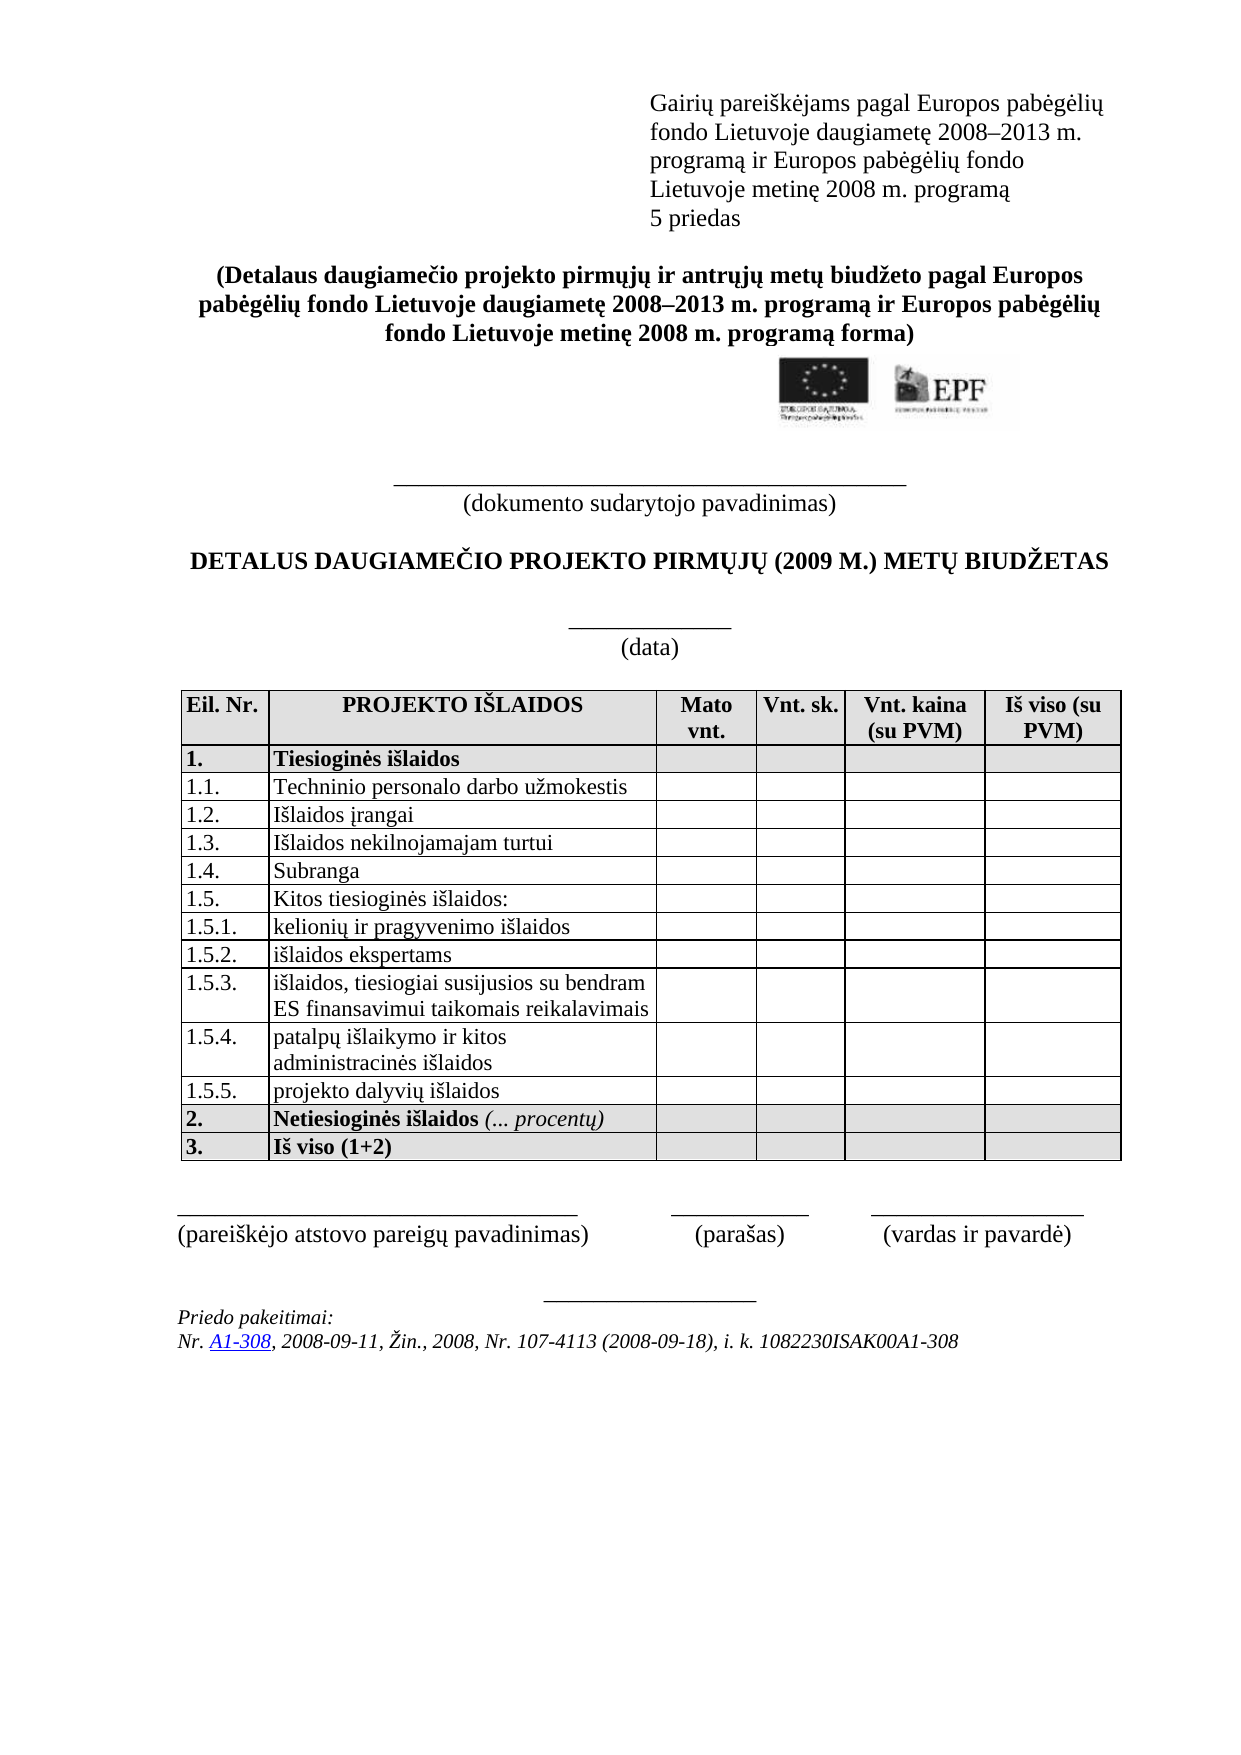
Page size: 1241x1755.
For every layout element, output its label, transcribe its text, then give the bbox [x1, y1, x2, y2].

table_cell [986, 801, 1120, 828]
table_cell [757, 746, 844, 772]
table_cell [986, 1077, 1120, 1104]
table_cell [846, 857, 984, 883]
table_cell 1.2. [182, 801, 268, 828]
table_cell [757, 913, 844, 939]
text _________________ [177, 1276, 1122, 1305]
table_cell [846, 773, 984, 800]
table_cell [986, 941, 1120, 967]
table_cell [986, 1023, 1120, 1076]
table_header PROJEKTO IŠLAIDOS [270, 691, 656, 744]
table_cell [846, 941, 984, 967]
table_cell [986, 857, 1120, 883]
table_cell 1.5.1. [182, 913, 268, 939]
table_header Iš viso (su PVM) [986, 691, 1120, 744]
text (Detalaus daugiamečio projekto pirmųjų ir antrųjų metų biudžeto pagal Europos pabėgėlių fondo Lietuvoje daugiametę 2008–2013 m. programą ir Europos pabėgėlių fondo Lietuvoje metinę 2008 m. programą forma) [177, 260, 1122, 347]
text Lietuvoje metinę 2008 m. programą [649, 174, 1122, 203]
table_cell [846, 801, 984, 828]
table_cell [846, 1077, 984, 1104]
table_cell 3. [182, 1133, 268, 1159]
table_cell [657, 829, 756, 856]
table_cell [846, 1023, 984, 1076]
table_cell 1.4. [182, 857, 268, 883]
table_cell [757, 1133, 844, 1159]
table_cell [657, 1023, 756, 1076]
table_cell 1.5.4. [182, 1023, 268, 1076]
table_cell [846, 969, 984, 1022]
table_cell [657, 969, 756, 1022]
text Priedo pakeitimai: [177, 1305, 1122, 1329]
text (dokumento sudarytojo pavadinimas) [177, 488, 1122, 517]
table_cell 1.1. [182, 773, 268, 800]
table_cell 1.5. [182, 885, 268, 911]
text _________________________________________ [177, 460, 1122, 488]
table_cell [657, 801, 756, 828]
table_cell [657, 746, 756, 772]
table_cell [986, 773, 1120, 800]
table_cell [757, 1023, 844, 1076]
table_cell [757, 885, 844, 911]
table_cell Kitos tiesioginės išlaidos: [270, 885, 656, 911]
text programą ir Europos pabėgėlių fondo [649, 145, 1122, 174]
text (pareiškėjo atstovo pareigų pavadinimas) (parašas) (vardas ir pavardė) [177, 1219, 1122, 1247]
text 5 priedas [649, 203, 1122, 232]
table_cell [986, 885, 1120, 911]
table_cell 1.5.5. [182, 1077, 268, 1104]
table_cell [846, 1105, 984, 1132]
text _____________ [177, 603, 1122, 632]
table_cell [657, 941, 756, 967]
table_cell [986, 746, 1120, 772]
table_cell Tiesioginės išlaidos [270, 746, 656, 772]
table_cell [757, 829, 844, 856]
table_cell [657, 1133, 756, 1159]
table_cell išlaidos, tiesiogiai susijusios su bendram ES finansavimui taikomais reikalavimais [270, 969, 656, 1022]
table_cell [986, 969, 1120, 1022]
table_cell [846, 1133, 984, 1159]
table_cell išlaidos ekspertams [270, 941, 656, 967]
table_cell [846, 746, 984, 772]
table_cell [986, 1105, 1120, 1132]
table_cell [657, 857, 756, 883]
table_cell [757, 773, 844, 800]
table_cell [846, 885, 984, 911]
table_cell 1.5.2. [182, 941, 268, 967]
table_cell [757, 801, 844, 828]
table_header Eil. Nr. [182, 691, 268, 744]
table_cell Iš viso (1+2) [270, 1133, 656, 1159]
table_cell 2. [182, 1105, 268, 1132]
table_cell patalpų išlaikymo ir kitos administracinės išlaidos [270, 1023, 656, 1076]
table_cell [986, 1133, 1120, 1159]
table_cell [846, 829, 984, 856]
table_header Vnt. sk. [757, 691, 844, 744]
table_cell [657, 885, 756, 911]
table_cell [657, 1077, 756, 1104]
table_cell projekto dalyvių išlaidos [270, 1077, 656, 1104]
table_cell [757, 941, 844, 967]
table_cell [657, 1105, 756, 1132]
table_header Vnt. kaina (su PVM) [846, 691, 984, 744]
table_cell [846, 913, 984, 939]
text fondo Lietuvoje daugiametę 2008–2013 m. [649, 117, 1122, 145]
table_header Mato vnt. [657, 691, 756, 744]
table_cell Išlaidos nekilnojamajam turtui [270, 829, 656, 856]
table_cell Techninio personalo darbo užmokestis [270, 773, 656, 800]
table_cell Išlaidos įrangai [270, 801, 656, 828]
table_cell Netiesioginės išlaidos (... procentų) [270, 1105, 656, 1132]
table_cell [657, 773, 756, 800]
table_cell 1.3. [182, 829, 268, 856]
text ________________________________ ___________ _________________ [177, 1190, 1122, 1219]
table_cell 1. [182, 746, 268, 772]
table_cell [757, 1077, 844, 1104]
table_cell [757, 857, 844, 883]
table_cell [657, 913, 756, 939]
table_cell 1.5.3. [182, 969, 268, 1022]
table_cell [757, 1105, 844, 1132]
table_cell [757, 969, 844, 1022]
text (data) [177, 632, 1122, 661]
table_cell Subranga [270, 857, 656, 883]
text DETALUS DAUGIAMEČIO PROJEKTO PIRMŲJŲ (2009 M.) METŲ BIUDŽETAS [177, 546, 1122, 575]
table_cell [986, 913, 1120, 939]
table_cell kelionių ir pragyvenimo išlaidos [270, 913, 656, 939]
text Nr. A1-308, 2008-09-11, Žin., 2008, Nr. 107-4113 (2008-09-18), i. k. 1082230ISAK00A1-308 [177, 1329, 1122, 1353]
text Gairių pareiškėjams pagal Europos pabėgėlių [649, 88, 1122, 117]
table_cell [986, 829, 1120, 856]
